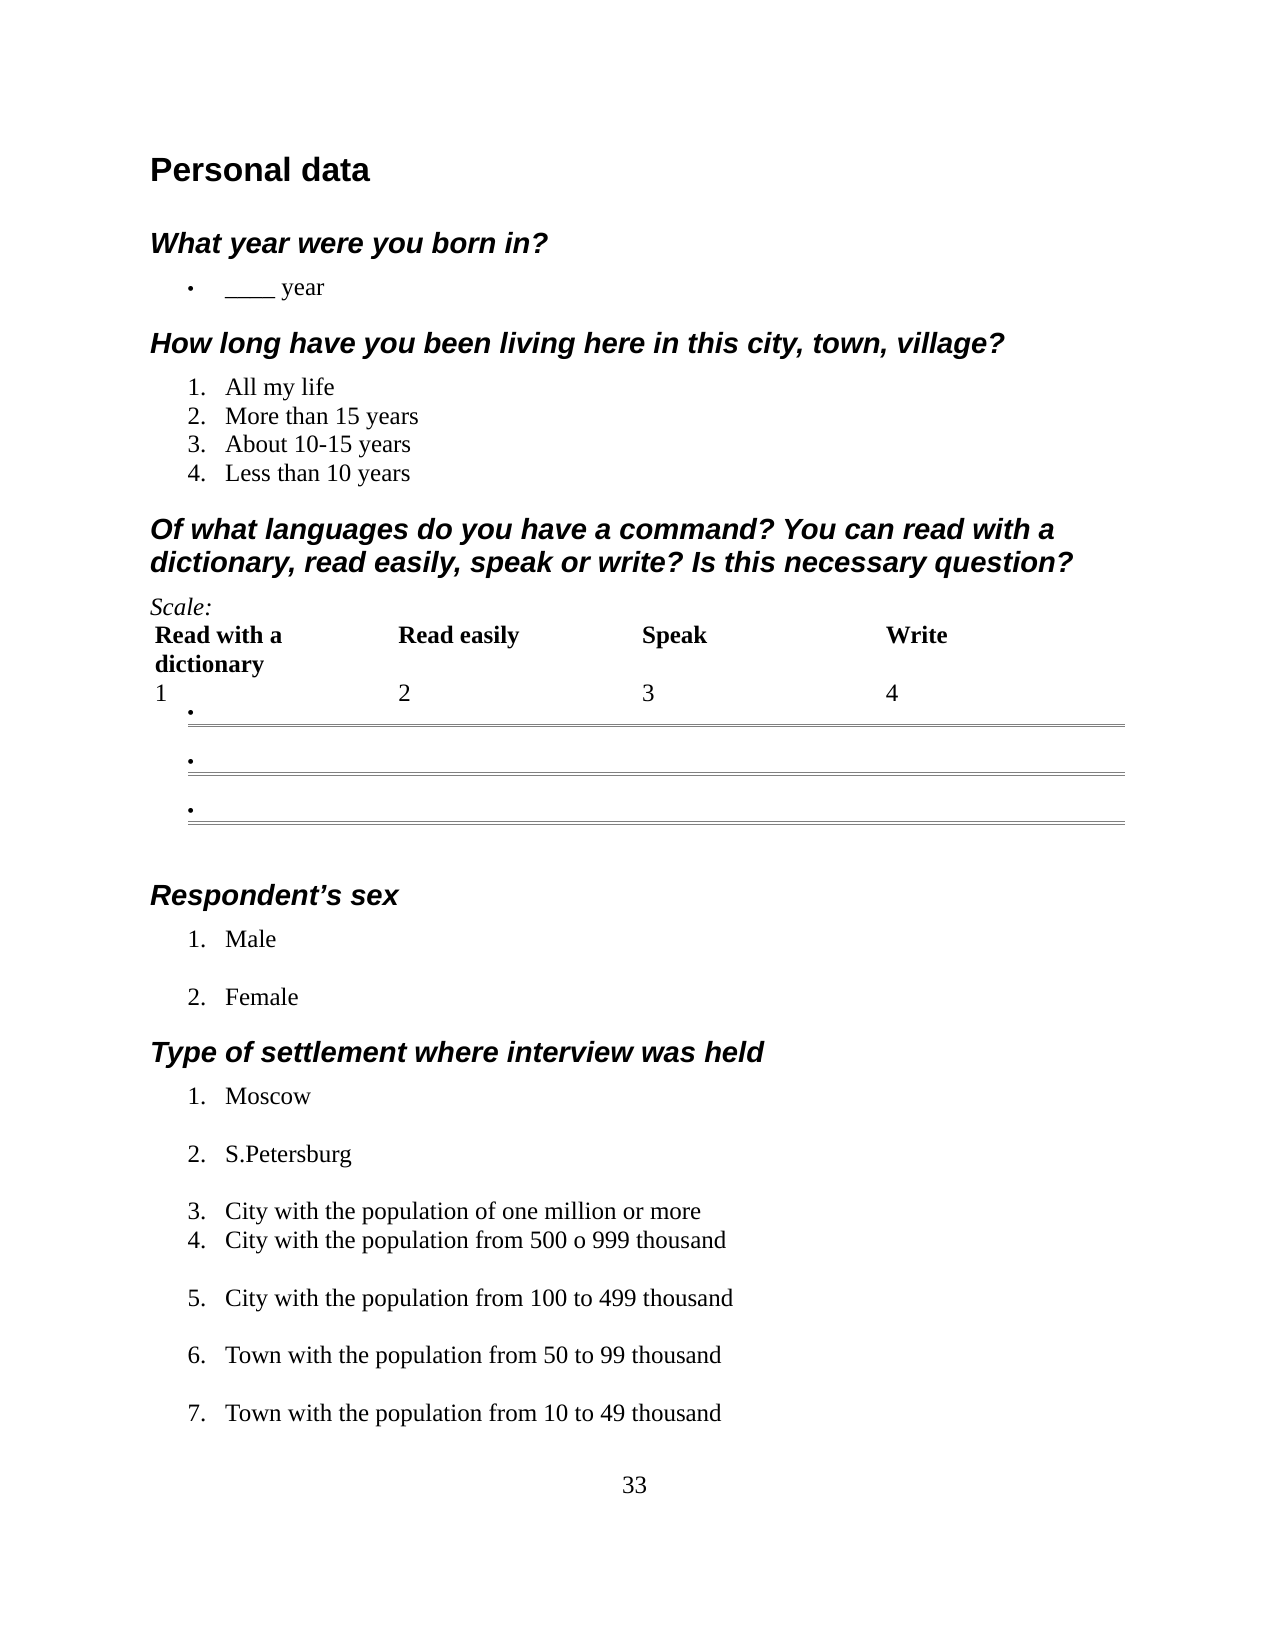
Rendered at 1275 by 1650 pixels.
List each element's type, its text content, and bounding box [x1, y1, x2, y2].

list Moscow [187, 1081, 1125, 1139]
subtitle Type of settlement where interview was held [150, 1035, 1125, 1069]
list City with the population from 500 o 999 thousand [187, 1225, 1125, 1283]
list ____ year [187, 272, 1125, 301]
subtitle How long have you been living here in this city, town, village? [150, 326, 1125, 359]
list City with the population of one million or more [187, 1196, 1125, 1225]
table_cell 2 [394, 678, 637, 707]
list Town with the population from 10 to 49 thousand [187, 1398, 1125, 1426]
subtitle What year were you born in? [150, 226, 1125, 260]
subtitle Of what languages do you have a command? You can read with a dictionary, read easily, speak or write? Is this necessary question? [150, 512, 1125, 579]
list About 10-15 years [187, 429, 1125, 458]
table_header Write [881, 620, 1125, 678]
list City with the population from 100 to 499 thousand [187, 1283, 1125, 1340]
list Less than 10 years [187, 458, 1125, 487]
table_header Read with a dictionary [150, 620, 394, 678]
table_cell 3 [638, 678, 881, 707]
text Scale: [150, 592, 1125, 620]
subtitle Respondent’s sex [150, 878, 1125, 912]
list Male [187, 924, 1125, 982]
list All my life [187, 372, 1125, 401]
table_cell 4 [881, 678, 1125, 707]
list S.Petersburg [187, 1139, 1125, 1196]
table_cell 1 [150, 678, 394, 707]
list Town with the population from 50 to 99 thousand [187, 1340, 1125, 1398]
list Female [187, 982, 1125, 1010]
list More than 15 years [187, 401, 1125, 429]
table_header Speak [638, 620, 881, 678]
table_header Read easily [394, 620, 637, 678]
subtitle Personal data [150, 150, 1125, 189]
